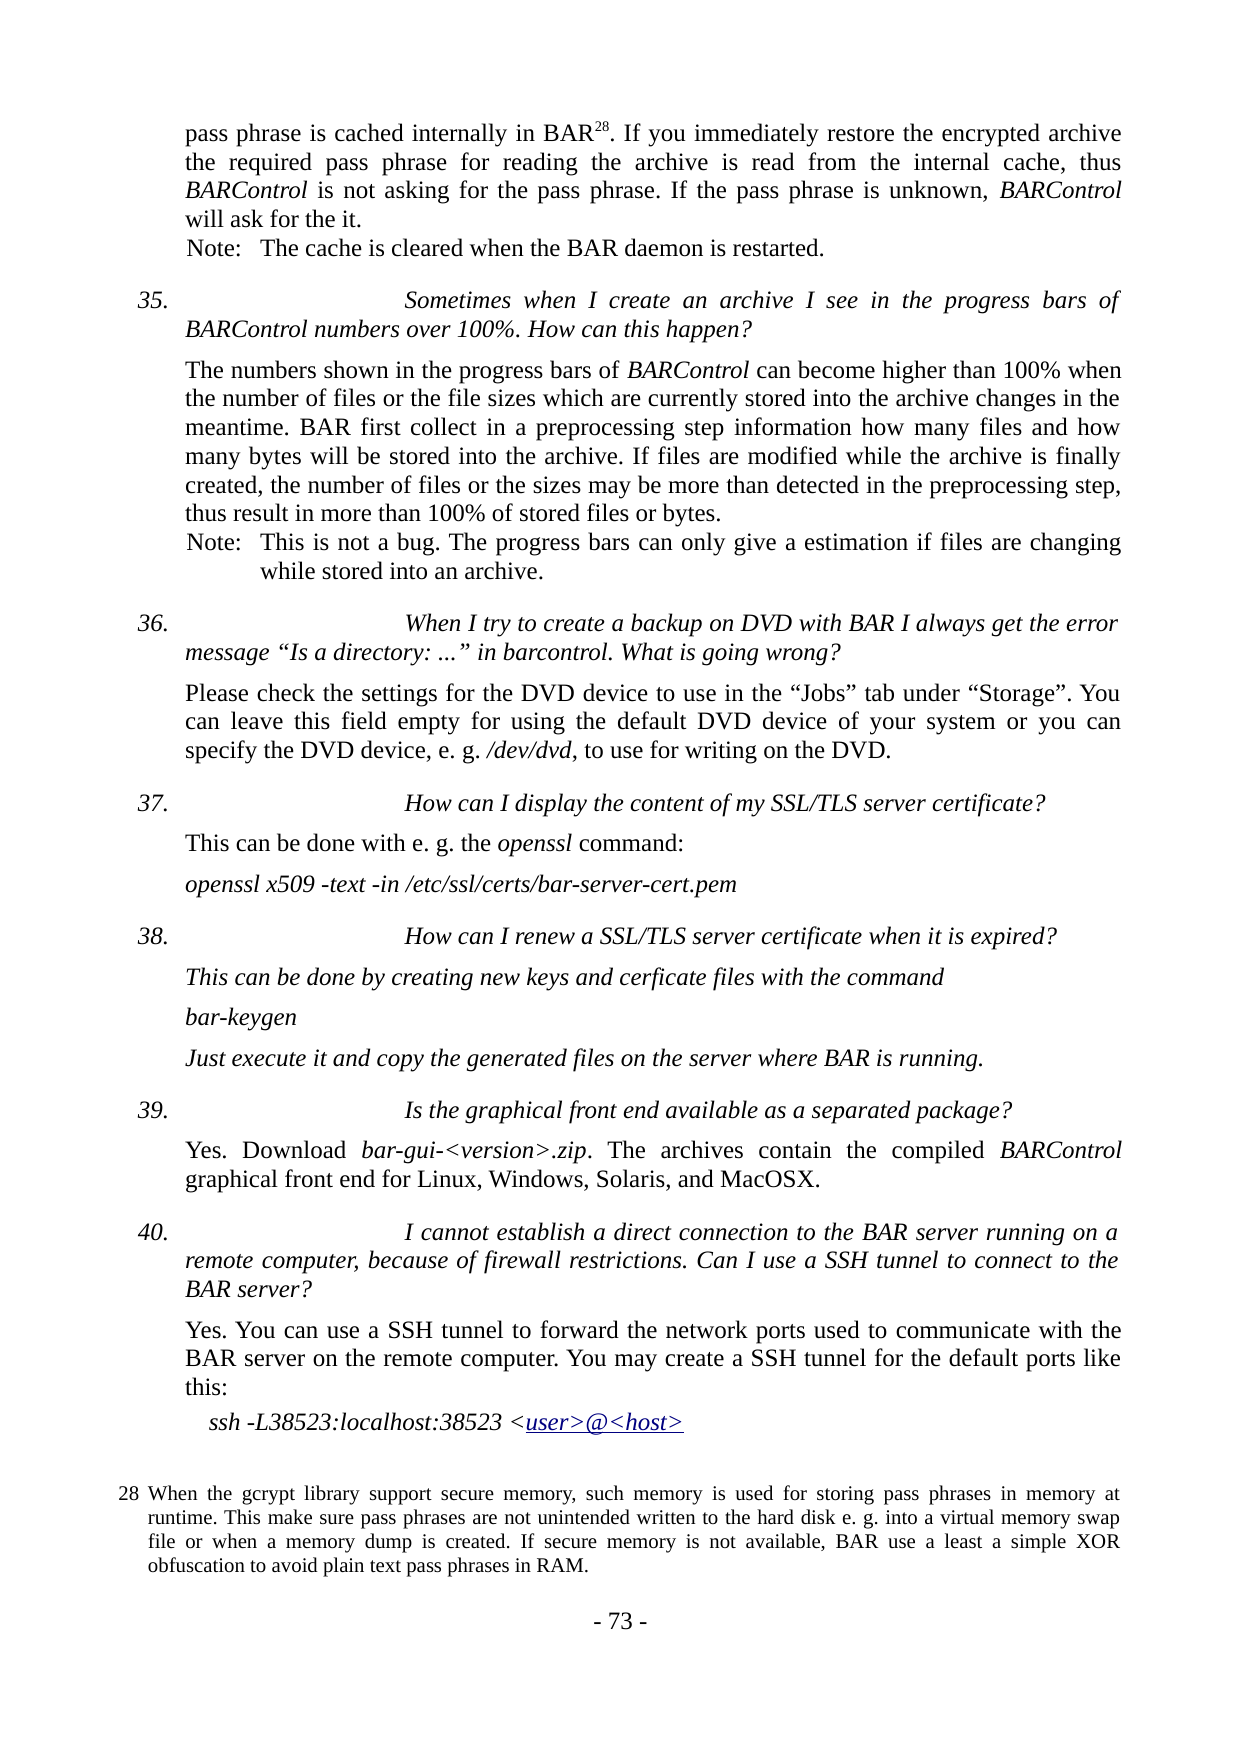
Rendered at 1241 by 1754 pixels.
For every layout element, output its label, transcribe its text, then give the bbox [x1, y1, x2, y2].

text The numbers shown in the progress bars of BARControl can become higher than 100% when the number of files or the file sizes which are currently stored into the archive changes in the meantime. BAR first collect in a preprocessing step information how many files and how many bytes will be stored into the archive. If files are modified while the archive is finally created, the number of files or the sizes may be more than detected in the preprocessing step, thus result in more than 100% of stored files or bytes. [185, 355, 1122, 527]
text bar-keygen [185, 1002, 1122, 1031]
text Please check the settings for the DVD device to use in the “Jobs” tab under “Storage”. You can leave this field empty for using the default DVD device of your system or you can specify the DVD device, e. g. /dev/dvd, to use for writing on the DVD. [185, 678, 1122, 764]
text Yes. Download bar-gui-<version>.zip. The archives contain the compiled BARControl graphical front end for Linux, Windows, Solaris, and MacOSX. [185, 1136, 1122, 1193]
text Note: The cache is cleared when the BAR daemon is restarted. [186, 233, 1122, 262]
text This can be done by creating new keys and cerficate files with the command [185, 962, 1122, 990]
list Is the graphical front end available as a separated package? [138, 1095, 1122, 1124]
list How can I display the content of my SSL/TLS server certificate? [138, 788, 1122, 816]
list Sometimes when I create an archive I see in the progress bars of BARControl numbers over 100%. How can this happen? [138, 286, 1122, 343]
text When the gcrypt library support secure memory, such memory is used for storing pass phrases in memory at runtime. This make sure pass phrases are not unintended written to the hard disk e. g. into a virtual memory swap file or when a memory dump is created. If secure memory is not available, BAR use a least a simple XOR obfuscation to avoid plain text pass phrases in RAM. [118, 1481, 1122, 1577]
text pass phrase is cached internally in BAR. If you immediately restore the encrypted archive the required pass phrase for reading the archive is read from the internal cache, thus BARControl is not asking for the pass phrase. If the pass phrase is unknown, BARControl will ask for the it. [185, 118, 1122, 233]
text ssh -L38523:localhost:38523 <user>@<host> [208, 1407, 1122, 1436]
list When I try to create a backup on DVD with BAR I always get the error message “Is a directory: ...” in barcontrol. What is going wrong? [138, 608, 1122, 666]
text openssl x509 -text -in /etc/ssl/certs/bar-server-cert.pem [185, 869, 1122, 897]
text This can be done with e. g. the openssl command: [185, 828, 1122, 857]
list How can I renew a SSL/TLS server certificate when it is expired? [138, 921, 1122, 950]
text Yes. You can use a SSH tunnel to forward the network ports used to communicate with the BAR server on the remote computer. You may create a SSH tunnel for the default ports like this: [185, 1315, 1122, 1401]
text Note: This is not a bug. The progress bars can only give a estimation if files are changing while stored into an archive. [186, 527, 1122, 585]
list I cannot establish a direct connection to the BAR server running on a remote computer, because of firewall restrictions. Can I use a SSH tunnel to connect to the BAR server? [138, 1217, 1122, 1303]
text Just execute it and copy the generated files on the server where BAR is running. [185, 1043, 1122, 1071]
